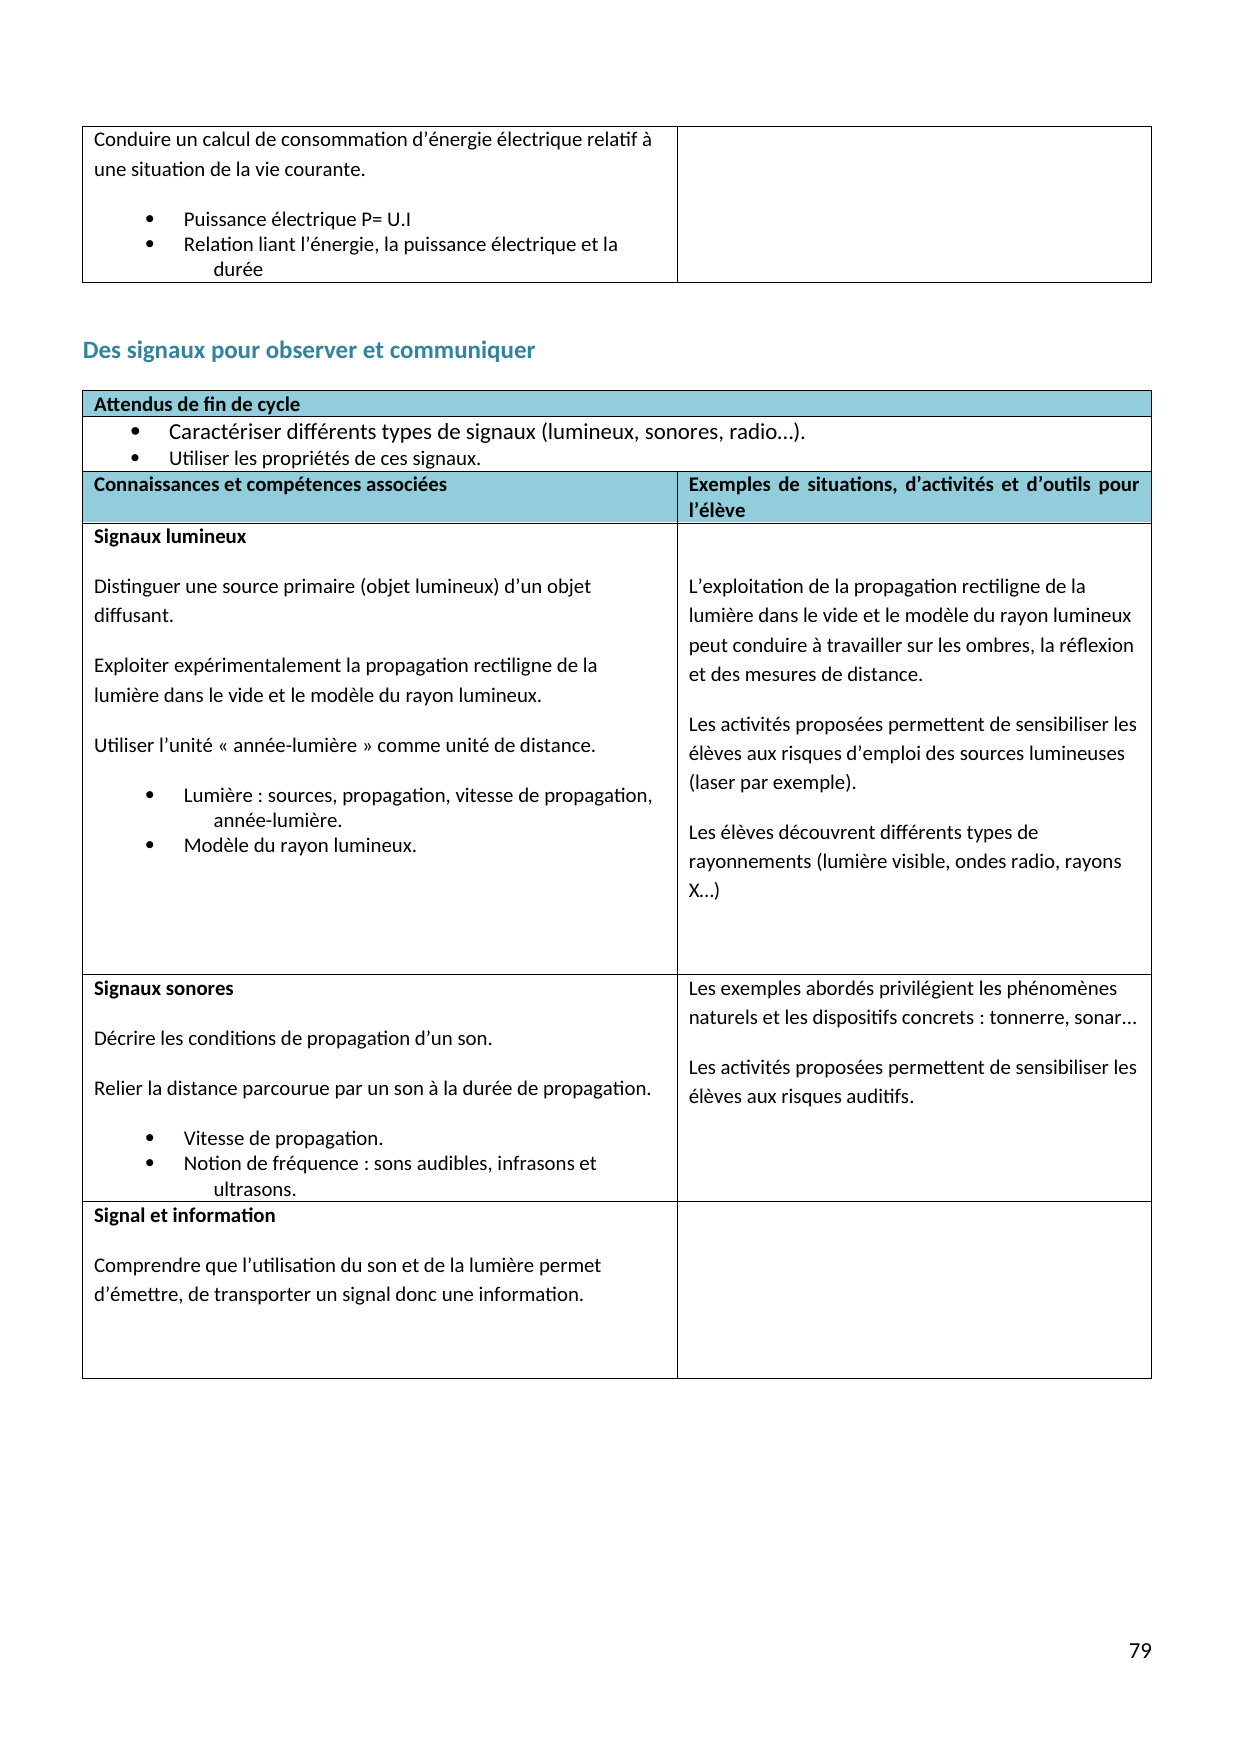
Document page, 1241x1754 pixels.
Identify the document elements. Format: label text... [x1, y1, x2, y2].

table_cell Caractériser différents types de signaux (lumineux, sonores, radio…). Utiliser les propriétés de ces signaux. [83, 417, 1151, 471]
table_cell Signal et information Comprendre que l’utilisation du son et de la lumière permet d’émettre, de transporter un signal donc une information. [83, 1202, 677, 1378]
table_header Attendus de fin de cycle [83, 391, 1151, 416]
table_cell [678, 127, 1151, 282]
text Des signaux pour observer et communiquer [83, 334, 1152, 364]
table_cell Signaux lumineux Distinguer une source primaire (objet lumineux) d’un objet diffusant. Exploiter expérimentalement la propagation rectiligne de la lumière dans le vide et le modèle du rayon lumineux. Utiliser l’unité « année-lumière » comme unité de distance. Lumière : sources, propagation, vitesse de propagation, année-lumière. Modèle du rayon lumineux. [83, 524, 677, 974]
table_cell L’exploitation de la propagation rectiligne de la lumière dans le vide et le modèle du rayon lumineux peut conduire à travailler sur les ombres, la réflexion et des mesures de distance. Les activités proposées permettent de sensibiliser les élèves aux risques d’emploi des sources lumineuses (laser par exemple). Les élèves découvrent différents types de rayonnements (lumière visible, ondes radio, rayons X…) [678, 524, 1151, 974]
table_cell Exemples de situations, d’activités et d’outils pour l’élève [678, 472, 1151, 522]
table_cell Signaux sonores Décrire les conditions de propagation d’un son. Relier la distance parcourue par un son à la durée de propagation. Vitesse de propagation. Notion de fréquence : sons audibles, infrasons et ultrasons. [83, 975, 677, 1201]
table_cell Conduire un calcul de consommation d’énergie électrique relatif à une situation de la vie courante. Puissance électrique P= U.I Relation liant l’énergie, la puissance électrique et la durée [83, 127, 677, 282]
table_cell [678, 1202, 1151, 1378]
table_cell Les exemples abordés privilégient les phénomènes naturels et les dispositifs concrets : tonnerre, sonar... Les activités proposées permettent de sensibiliser les élèves aux risques auditifs. [678, 975, 1151, 1201]
table_cell Connaissances et compétences associées [83, 472, 677, 522]
